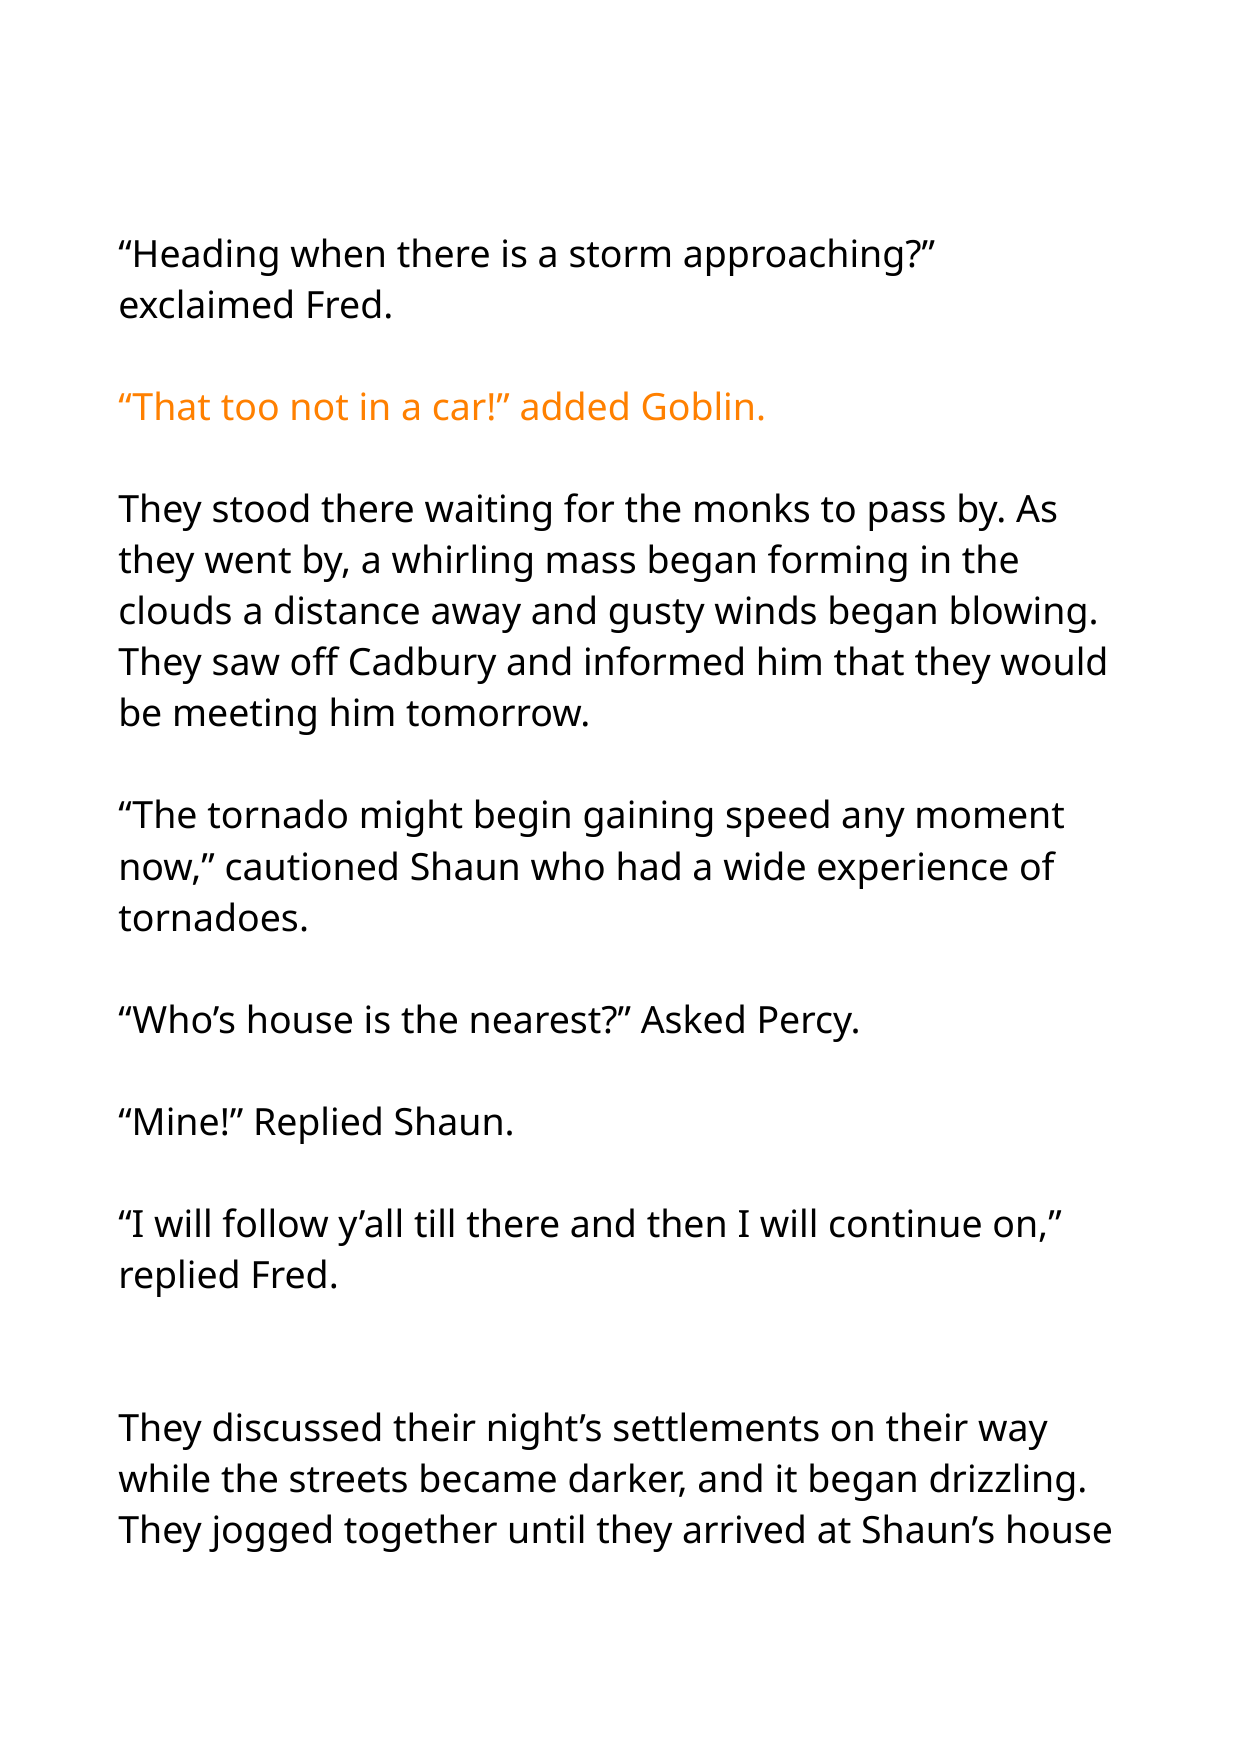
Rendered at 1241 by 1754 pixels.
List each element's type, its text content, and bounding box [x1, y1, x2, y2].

text “That too not in a car!” added Goblin. [118, 381, 1122, 432]
text They stood there waiting for the monks to pass by. As they went by, a whirling mass began forming in the clouds a distance away and gusty winds began blowing. They saw off Cadbury and informed him that they would be meeting him tomorrow. [118, 483, 1122, 738]
text “Mine!” Replied Shaun. [118, 1095, 1122, 1146]
text “I will follow y’all till there and then I will continue on,” replied Fred. [118, 1197, 1122, 1299]
text “Heading when there is a storm approaching?” exclaimed Fred. [118, 227, 1122, 329]
text “Who’s house is the nearest?” Asked Percy. [118, 993, 1122, 1044]
text They discussed their night’s settlements on their way while the streets became darker, and it began drizzling. They jogged together until they arrived at Shaun’s house [118, 1401, 1122, 1554]
text “The tornado might begin gaining speed any moment now,” cautioned Shaun who had a wide experience of tornadoes. [118, 789, 1122, 942]
